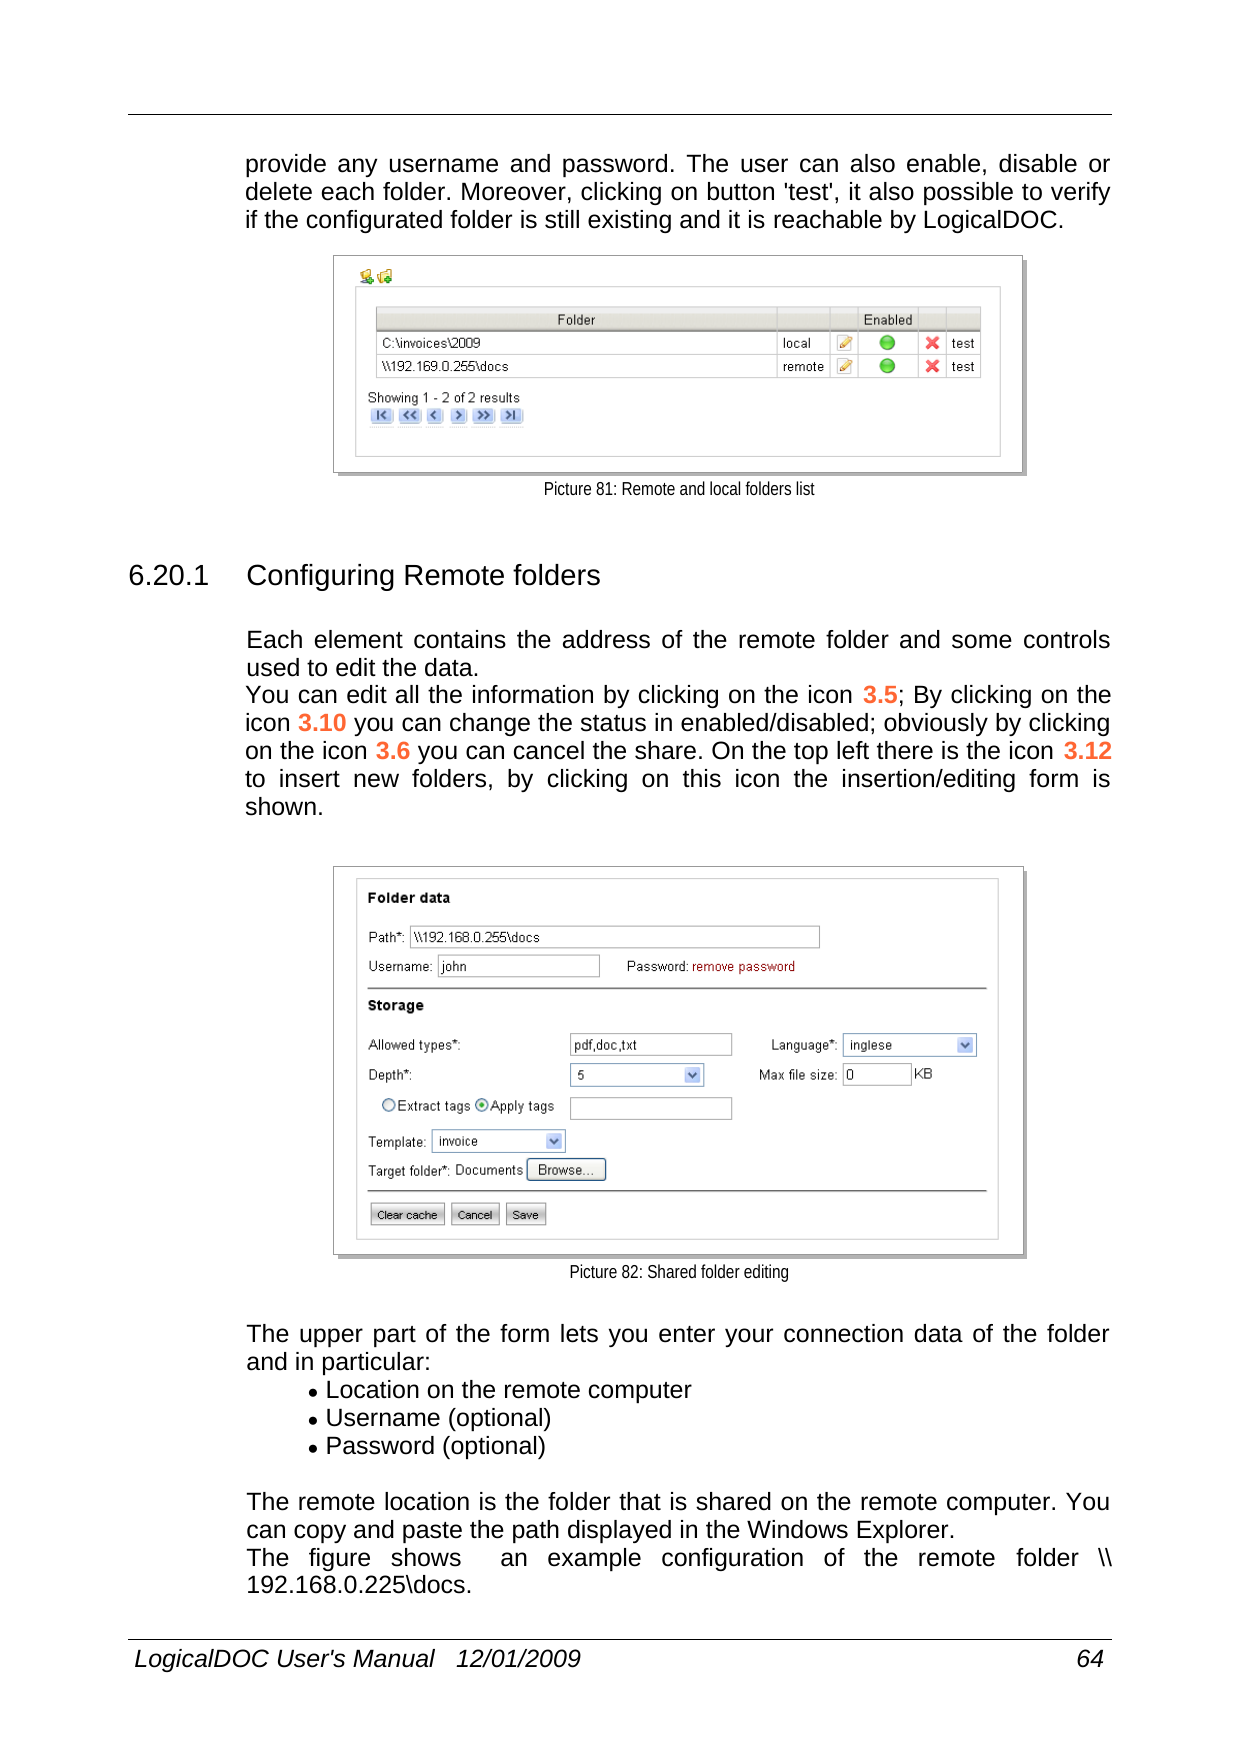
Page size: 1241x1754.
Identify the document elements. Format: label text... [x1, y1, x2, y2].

text You can edit all the information by clicking on the icon 3.5; By clicking on the icon 3.10 you can change the status in enabled/disabled; obviously by clicking on the icon 3.6 you can cancel the share. On the top left there is the icon 3.12 to insert new folders, by clicking on this icon the insertion/editing form is shown. [245, 681, 1112, 821]
subtitle Configuring Remote folders [128, 559, 1112, 591]
text provide any username and password. The user can also enable, disable or delete each folder. Moreover, clicking on button 'test', it also possible to verify if the configurated folder is still existing and it is reachable by LogicalDOC. [245, 150, 1112, 234]
text Each element contains the address of the remote folder and some controls used to edit the data. [246, 625, 1112, 681]
text The figure shows an example configuration of the remote folder \\192.168.0.225\docs. [246, 1543, 1112, 1599]
text The remote location is the folder that is shared on the remote computer. You can copy and paste the path displayed in the Windows Explorer. [246, 1488, 1112, 1543]
text The upper part of the form lets you enter your connection data of the folder and in particular: [246, 1320, 1112, 1376]
text ● Password (optional) [307, 1432, 1112, 1460]
text ● Location on the remote computer [307, 1376, 1112, 1404]
text ● Username (optional) [307, 1404, 1112, 1432]
text Picture 81: Remote and local folders list [333, 473, 1025, 498]
text Picture 82: Shared folder editing [333, 1255, 1025, 1282]
